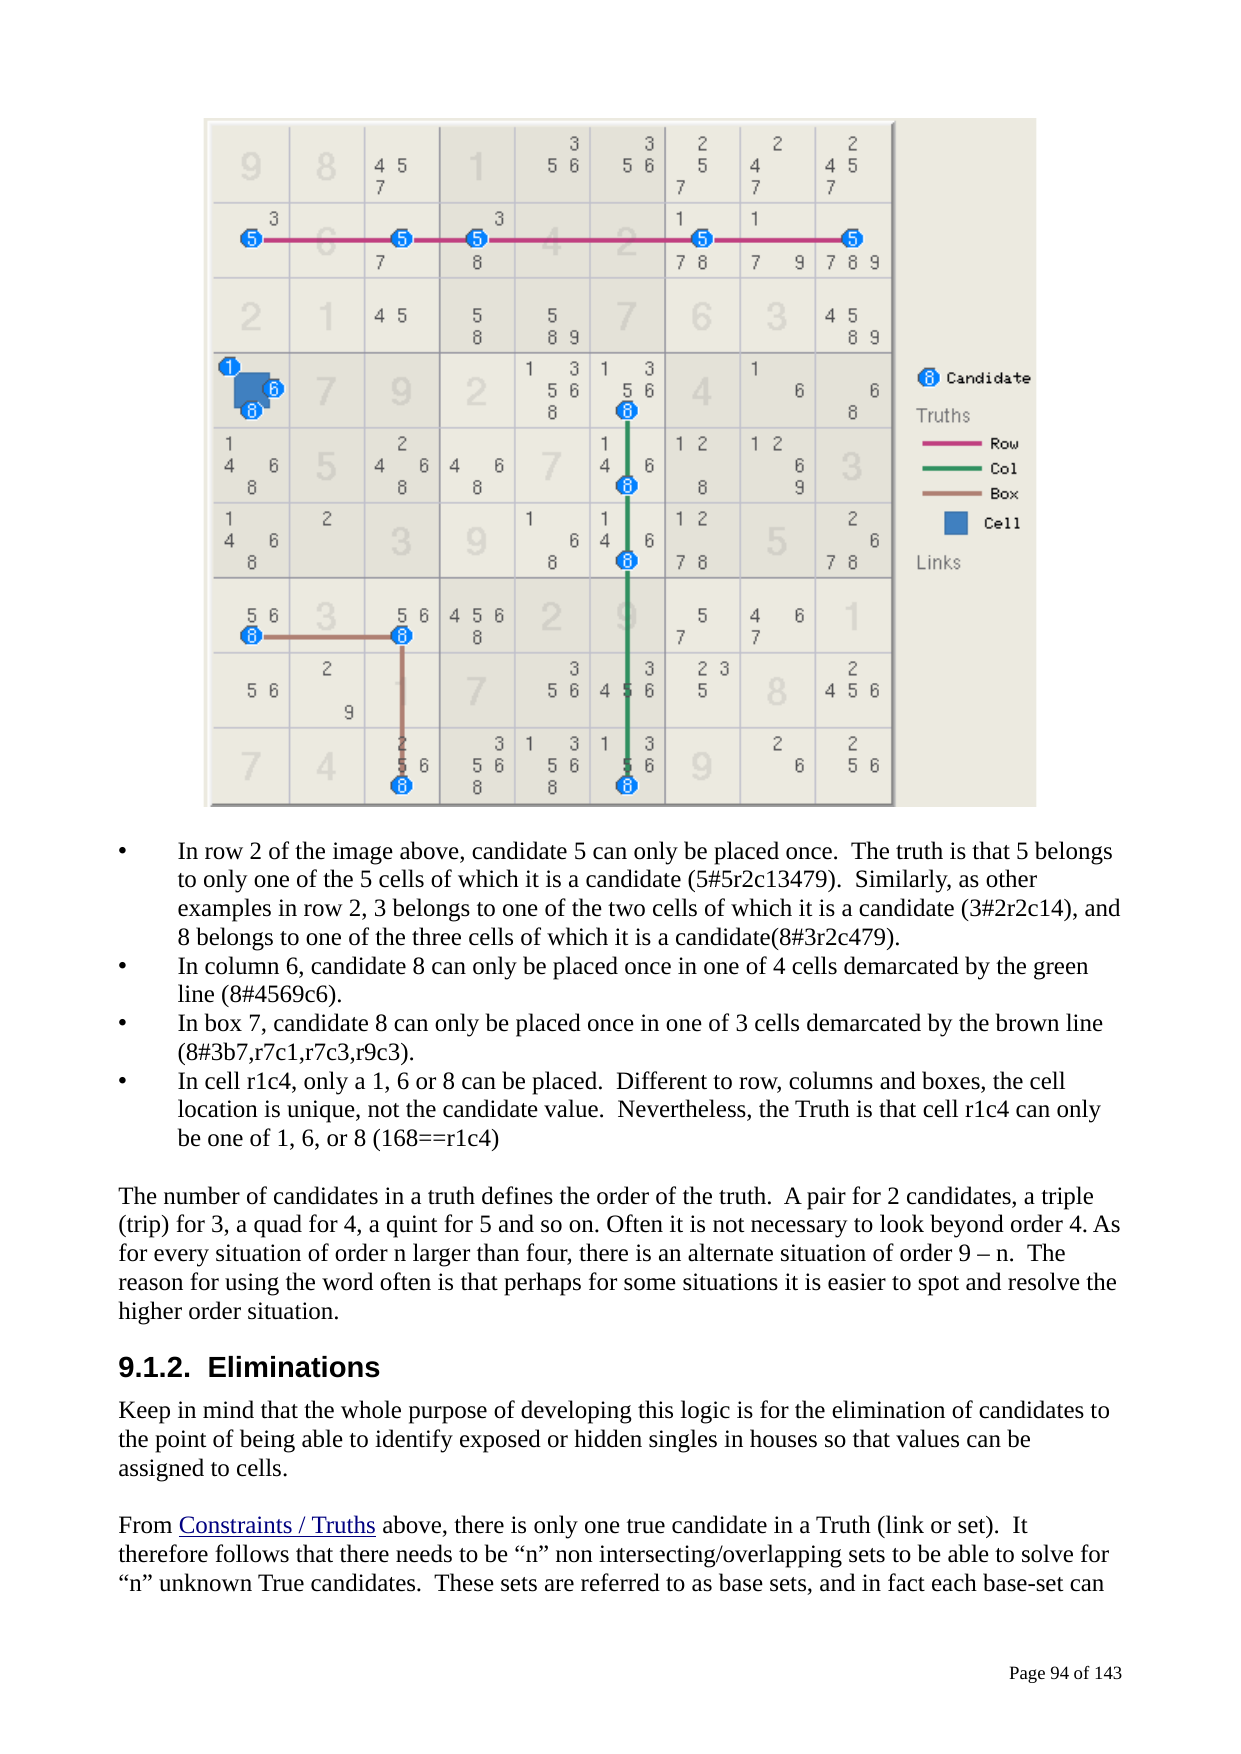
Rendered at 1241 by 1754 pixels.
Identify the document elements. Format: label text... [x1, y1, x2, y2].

list In box 7, candidate 8 can only be placed once in one of 3 cells demarcated by the brown line (8#3b7,r7c1,r7c3,r9c3). [118, 1008, 1122, 1066]
list In cell r1c4, only a 1, 6 or 8 can be placed. Different to row, columns and boxes, the cell location is unique, not the candidate value. Nevertheless, the Truth is that cell r1c4 can only be one of 1, 6, or 8 (168==r1c4) [118, 1066, 1122, 1152]
list In row 2 of the image above, candidate 5 can only be placed once. The truth is that 5 belongs to only one of the 5 cells of which it is a candidate (5#5r2c13479). Similarly, as other examples in row 2, 3 belongs to one of the two cells of which it is a candidate (3#2r2c14), and 8 belongs to one of the three cells of which it is a candidate(8#3r2c479). [118, 836, 1122, 951]
text Keep in mind that the whole purpose of developing this logic is for the elimination of candidates to the point of being able to identify exposed or hidden singles in houses so that values can be assigned to cells. [118, 1396, 1122, 1482]
list In column 6, candidate 8 can only be placed once in one of 4 cells demarcated by the green line (8#4569c6). [118, 951, 1122, 1008]
text From Constraints / Truths above, there is only one true candidate in a Truth (link or set). It therefore follows that there needs to be “n” non intersecting/overlapping sets to be able to solve for “n” unknown True candidates. These sets are referred to as base sets, and in fact each base-set can [118, 1511, 1122, 1597]
list The number of candidates in a truth defines the order of the truth. A pair for 2 candidates, a triple (trip) for 3, a quad for 4, a quint for 5 and so on. Often it is not necessary to look beyond order 4. As for every situation of order n larger than four, there is an alternate situation of order 9 – n. The reason for using the word often is that perhaps for some situations it is easier to spot and resolve the higher order situation. [118, 1181, 1122, 1324]
picture [203, 118, 1037, 807]
subtitle Eliminations [118, 1349, 1122, 1383]
